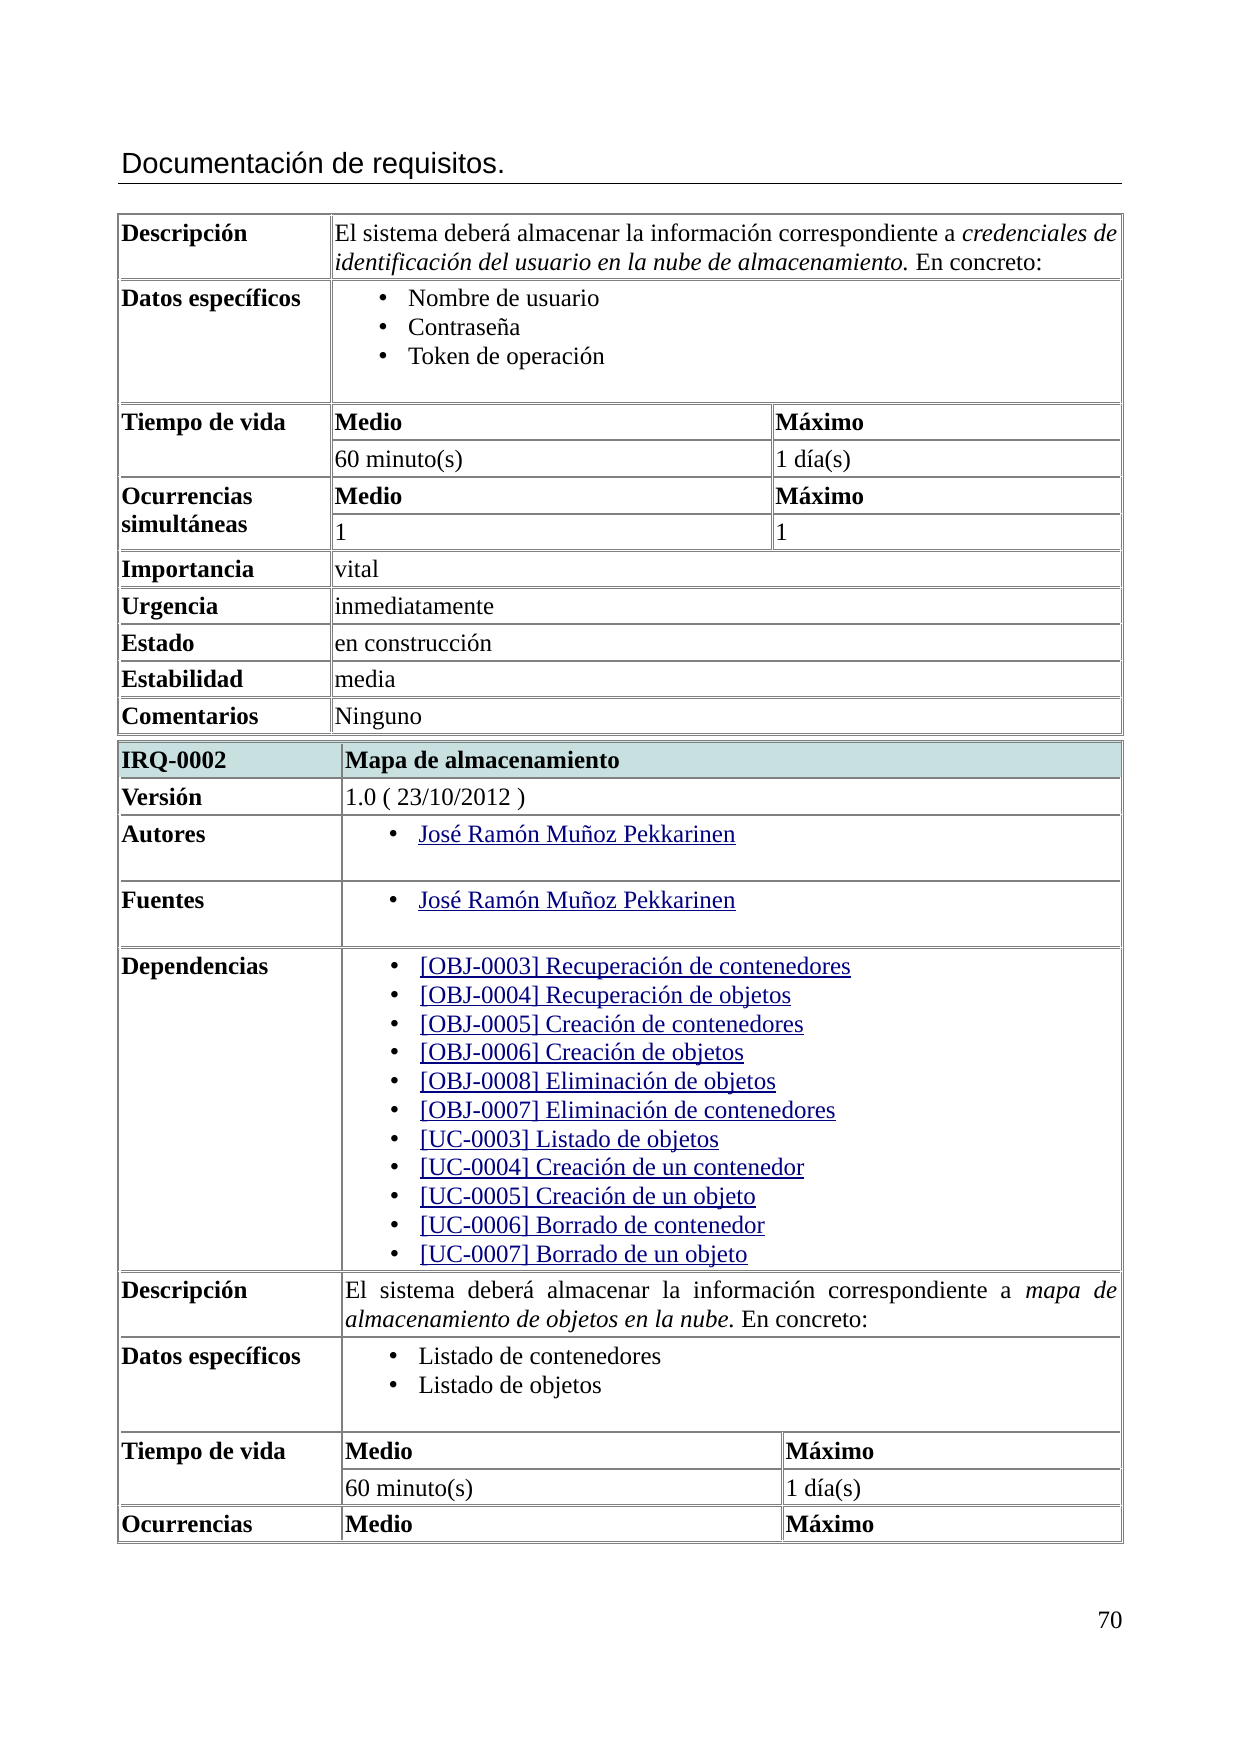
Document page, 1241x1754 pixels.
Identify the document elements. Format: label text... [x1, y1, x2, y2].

table_cell Autores [118, 814, 341, 880]
table_cell Medio [333, 478, 771, 512]
table_cell Estado [118, 623, 330, 659]
table_cell 1 [333, 515, 771, 549]
table_cell José Ramón Muñoz Pekkarinen [343, 880, 1121, 946]
table_cell Descripción [119, 1270, 341, 1336]
table_cell Ocurrencias [119, 1504, 342, 1541]
table_cell 1 día(s) [784, 1468, 1122, 1504]
table_cell 1 día(s) [774, 439, 1121, 476]
table_cell Dependencias [119, 946, 341, 1270]
table_cell Ninguno [331, 696, 1121, 733]
table_cell Versión [119, 777, 341, 813]
table_cell Ocurrencias simultáneas [118, 476, 330, 549]
table_cell Nombre de usuario Contraseña Token de operación [333, 278, 1121, 402]
table_cell Máximo [774, 476, 1122, 512]
table_cell 60 minuto(s) [333, 441, 771, 476]
table_cell El sistema deberá almacenar la información correspondiente a credenciales de identificación del usuario en la nube de almacenamiento. En concreto: [331, 215, 1121, 278]
table_cell Tiempo de vida [119, 1431, 341, 1504]
table_cell media [333, 660, 1122, 696]
table_header Mapa de almacenamiento [343, 743, 1121, 777]
table_cell en construcción [333, 623, 1122, 659]
table_cell 1.0 ( 23/10/2012 ) [343, 777, 1121, 813]
table_cell Importancia [119, 549, 330, 586]
table_cell Tiempo de vida [119, 402, 330, 476]
table_cell Comentarios [119, 696, 331, 733]
table_cell Fuentes [119, 880, 341, 946]
table_cell vital [333, 549, 1121, 586]
table_cell 1 [774, 513, 1121, 549]
table_cell José Ramón Muñoz Pekkarinen [343, 814, 1122, 880]
table_cell 60 minuto(s) [343, 1470, 781, 1504]
table_cell Descripción [119, 215, 331, 278]
table_cell Estabilidad [118, 660, 330, 696]
table_cell Medio [342, 1507, 782, 1541]
table_cell Medio [343, 1433, 781, 1468]
table_cell inmediatamente [333, 586, 1121, 623]
table_cell Datos específicos [119, 278, 330, 402]
table_cell Datos específicos [119, 1336, 341, 1431]
table_cell [OBJ-0003] Recuperación de contenedores [OBJ-0004] Recuperación de objetos [OBJ-0005] Creación de contenedores [OBJ-0006] Creación de objetos [OBJ-0008] Eliminación de objetos [OBJ-0007] Eliminación de contenedores [UC-0003] Listado de objetos [UC-0004] Creación de un contenedor [UC-0005] Creación de un objeto [UC-0006] Borrado de contenedor [UC-0007] Borrado de un objeto [343, 946, 1121, 1270]
table_header IRQ-0002 [119, 743, 341, 777]
table_cell El sistema deberá almacenar la información correspondiente a mapa de almacenamiento de objetos en la nube. En concreto: [343, 1270, 1121, 1336]
table_cell Máximo [784, 1431, 1121, 1468]
table_cell Urgencia [119, 586, 330, 623]
table_cell Máximo [774, 402, 1121, 439]
table_cell Medio [333, 405, 771, 439]
table_cell Listado de contenedores Listado de objetos [343, 1336, 1121, 1431]
table_cell Máximo [783, 1504, 1121, 1541]
